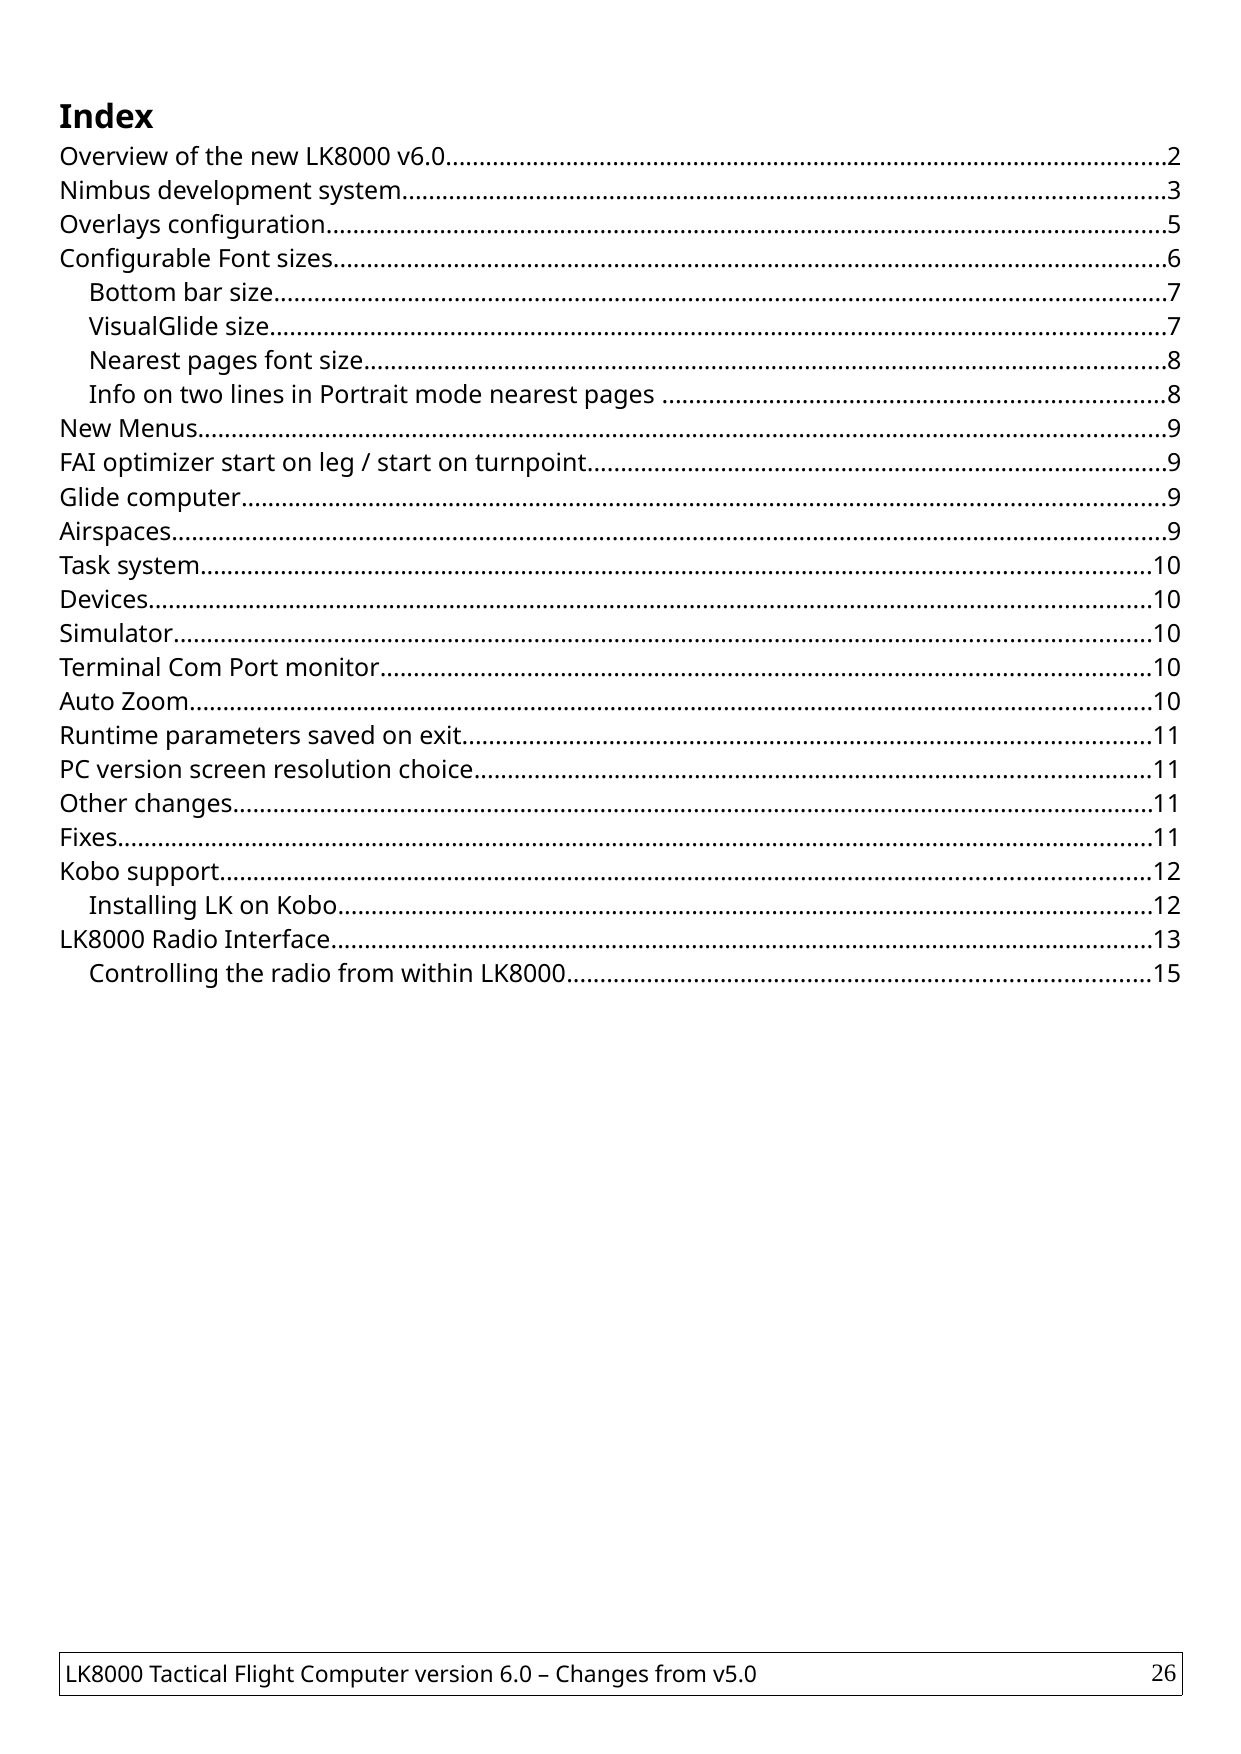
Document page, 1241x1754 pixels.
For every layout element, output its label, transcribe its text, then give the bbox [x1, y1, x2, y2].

text Task system 10 [59, 547, 1181, 581]
text Info on two lines in Portrait mode nearest pages 8 [88, 377, 1181, 411]
text Other changes 11 [59, 786, 1181, 820]
text Overview of the new LK8000 v6.0 2 [59, 138, 1181, 173]
text FAI optimizer start on leg / start on turnpoint 9 [59, 445, 1181, 479]
text Overlays configuration 5 [59, 207, 1181, 241]
text Terminal Com Port monitor 10 [59, 649, 1181, 683]
text Runtime parameters saved on exit 11 [59, 718, 1181, 752]
subtitle Index [59, 93, 1181, 138]
text Glide computer 9 [59, 479, 1181, 513]
text LK8000 Radio Interface 13 [59, 922, 1181, 956]
text Configurable Font sizes 6 [59, 241, 1181, 275]
text Auto Zoom 10 [59, 683, 1181, 718]
text Fixes 11 [59, 820, 1181, 854]
text PC version screen resolution choice 11 [59, 752, 1181, 786]
text Nearest pages font size 8 [88, 343, 1181, 377]
text Nimbus development system 3 [59, 173, 1181, 207]
text Installing LK on Kobo 12 [88, 888, 1181, 922]
text Kobo support 12 [59, 854, 1181, 888]
text Airspaces 9 [59, 513, 1181, 547]
text Devices 10 [59, 581, 1181, 615]
text Bottom bar size 7 [88, 275, 1181, 309]
text VisualGlide size 7 [88, 309, 1181, 343]
text New Menus 9 [59, 411, 1181, 445]
text Simulator 10 [59, 615, 1181, 649]
text Controlling the radio from within LK8000 15 [88, 956, 1181, 990]
